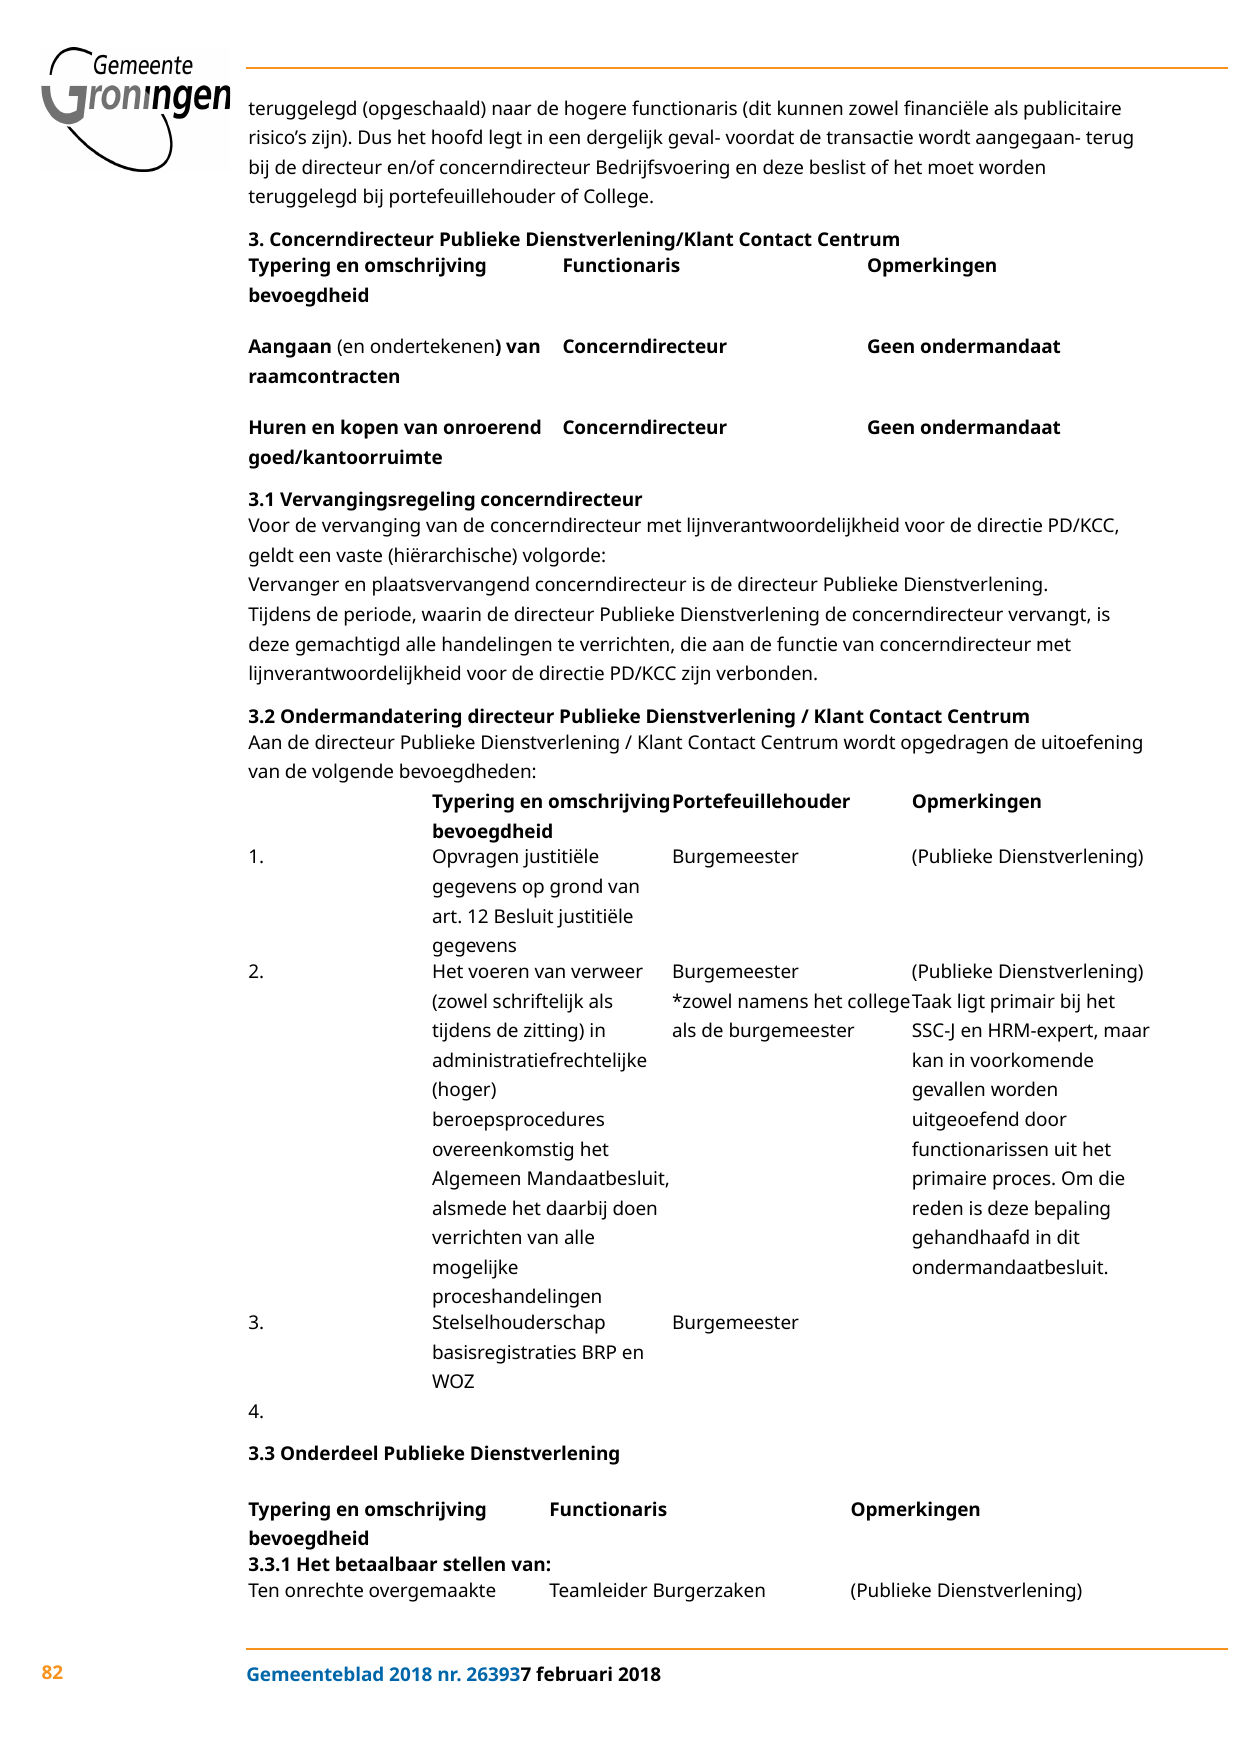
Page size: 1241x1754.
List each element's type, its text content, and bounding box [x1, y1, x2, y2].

text Aan de directeur Publieke Dienstverlening / Klant Contact Centrum wordt opgedragen de uitoefening van de volgende bevoegdheden: [248, 729, 1152, 784]
table_header Typering en omschrijving bevoegdheid [432, 789, 672, 844]
table_cell Teamleider Burgerzaken [549, 1577, 850, 1603]
table_cell (Publieke Dienstverlening) [912, 844, 1152, 958]
table_cell (Publieke Dienstverlening) Taak ligt primair bij het SSC-J en HRM-expert, maar kan in voorkomende gevallen worden uitgeoefend door functionarissen uit het primaire proces. Om die reden is deze bepaling gehandhaafd in dit ondermandaatbesluit. [912, 958, 1152, 1309]
picture [41, 47, 231, 172]
table_cell [248, 389, 562, 414]
table_cell [912, 1309, 1152, 1424]
table_cell Burgemeester *zowel namens het college als de burgemeester [672, 958, 912, 1309]
text 3. Concerndirecteur Publieke Dienstverlening/Klant Contact Centrum [248, 227, 1152, 252]
table_cell [867, 308, 1152, 333]
table_cell Geen ondermandaat [867, 415, 1152, 470]
table_cell Burgemeester [672, 1309, 912, 1424]
text 3.2 Ondermandatering directeur Publieke Dienstverlening / Klant Contact Centrum [248, 703, 1152, 729]
text 3.3 Onderdeel Publieke Dienstverlening [248, 1441, 1152, 1466]
table_cell Concerndirecteur [562, 334, 867, 389]
table_cell [867, 389, 1152, 414]
table_cell 3. 4. [248, 1309, 432, 1424]
table_header [248, 789, 432, 844]
table_cell 1. [248, 844, 432, 958]
table_cell Burgemeester [672, 844, 912, 958]
table_header Opmerkingen [867, 253, 1152, 308]
table_header Typering en omschrijving bevoegdheid [248, 253, 562, 308]
table_header Functionaris [562, 253, 867, 308]
text 3.1 Vervangingsregeling concerndirecteur [248, 487, 1152, 512]
table_cell Concerndirecteur [562, 415, 867, 470]
table_cell [248, 308, 562, 333]
table_cell Huren en kopen van onroerend goed/kantoorruimte [248, 415, 562, 470]
table_header Portefeuillehouder [672, 789, 912, 844]
table_cell Het voeren van verweer (zowel schriftelijk als tijdens de zitting) in administratiefrechtelijke (hoger) beroepsprocedures overeenkomstig het Algemeen Mandaatbesluit, alsmede het daarbij doen verrichten van alle mogelijke proceshandelingen [432, 958, 672, 1309]
table_cell Aangaan (en ondertekenen) van raamcontracten [248, 334, 562, 389]
table_header Typering en omschrijving bevoegdheid [248, 1496, 549, 1551]
text Vervanger en plaatsvervangend concerndirecteur is de directeur Publieke Dienstverlening. [248, 572, 1152, 597]
table_cell Opvragen justitiële gegevens op grond van art. 12 Besluit justitiële gegevens [432, 844, 672, 958]
table_cell Geen ondermandaat [867, 334, 1152, 389]
table_cell (Publieke Dienstverlening) [850, 1577, 1152, 1603]
table_cell 3.3.1 Het betaalbaar stellen van: [248, 1551, 1152, 1577]
text Tijdens de periode, waarin de directeur Publieke Dienstverlening de concerndirecteur vervangt, is deze gemachtigd alle handelingen te verrichten, die aan de functie van concerndirecteur met lijnverantwoordelijkheid voor de directie PD/KCC zijn verbonden. [248, 601, 1152, 686]
table_cell [562, 389, 867, 414]
table_header Opmerkingen [850, 1496, 1152, 1551]
table_cell [562, 308, 867, 333]
table_cell 2. [248, 958, 432, 1309]
text teruggelegd (opgeschaald) naar de hogere functionaris (dit kunnen zowel financiële als publicitaire risico’s zijn). Dus het hoofd legt in een dergelijk geval- voordat de transactie wordt aangegaan- terug bij de directeur en/of concerndirecteur Bedrijfsvoering en deze beslist of het moet worden teruggelegd bij portefeuillehouder of College. [248, 95, 1152, 209]
table_header Functionaris [549, 1496, 850, 1551]
table_cell Stelselhouderschap basisregistraties BRP en WOZ [432, 1309, 672, 1424]
table_cell Ten onrechte overgemaakte [248, 1577, 549, 1603]
text Voor de vervanging van de concerndirecteur met lijnverantwoordelijkheid voor de directie PD/KCC, geldt een vaste (hiërarchische) volgorde: [248, 512, 1152, 568]
table_header Opmerkingen [912, 789, 1152, 844]
